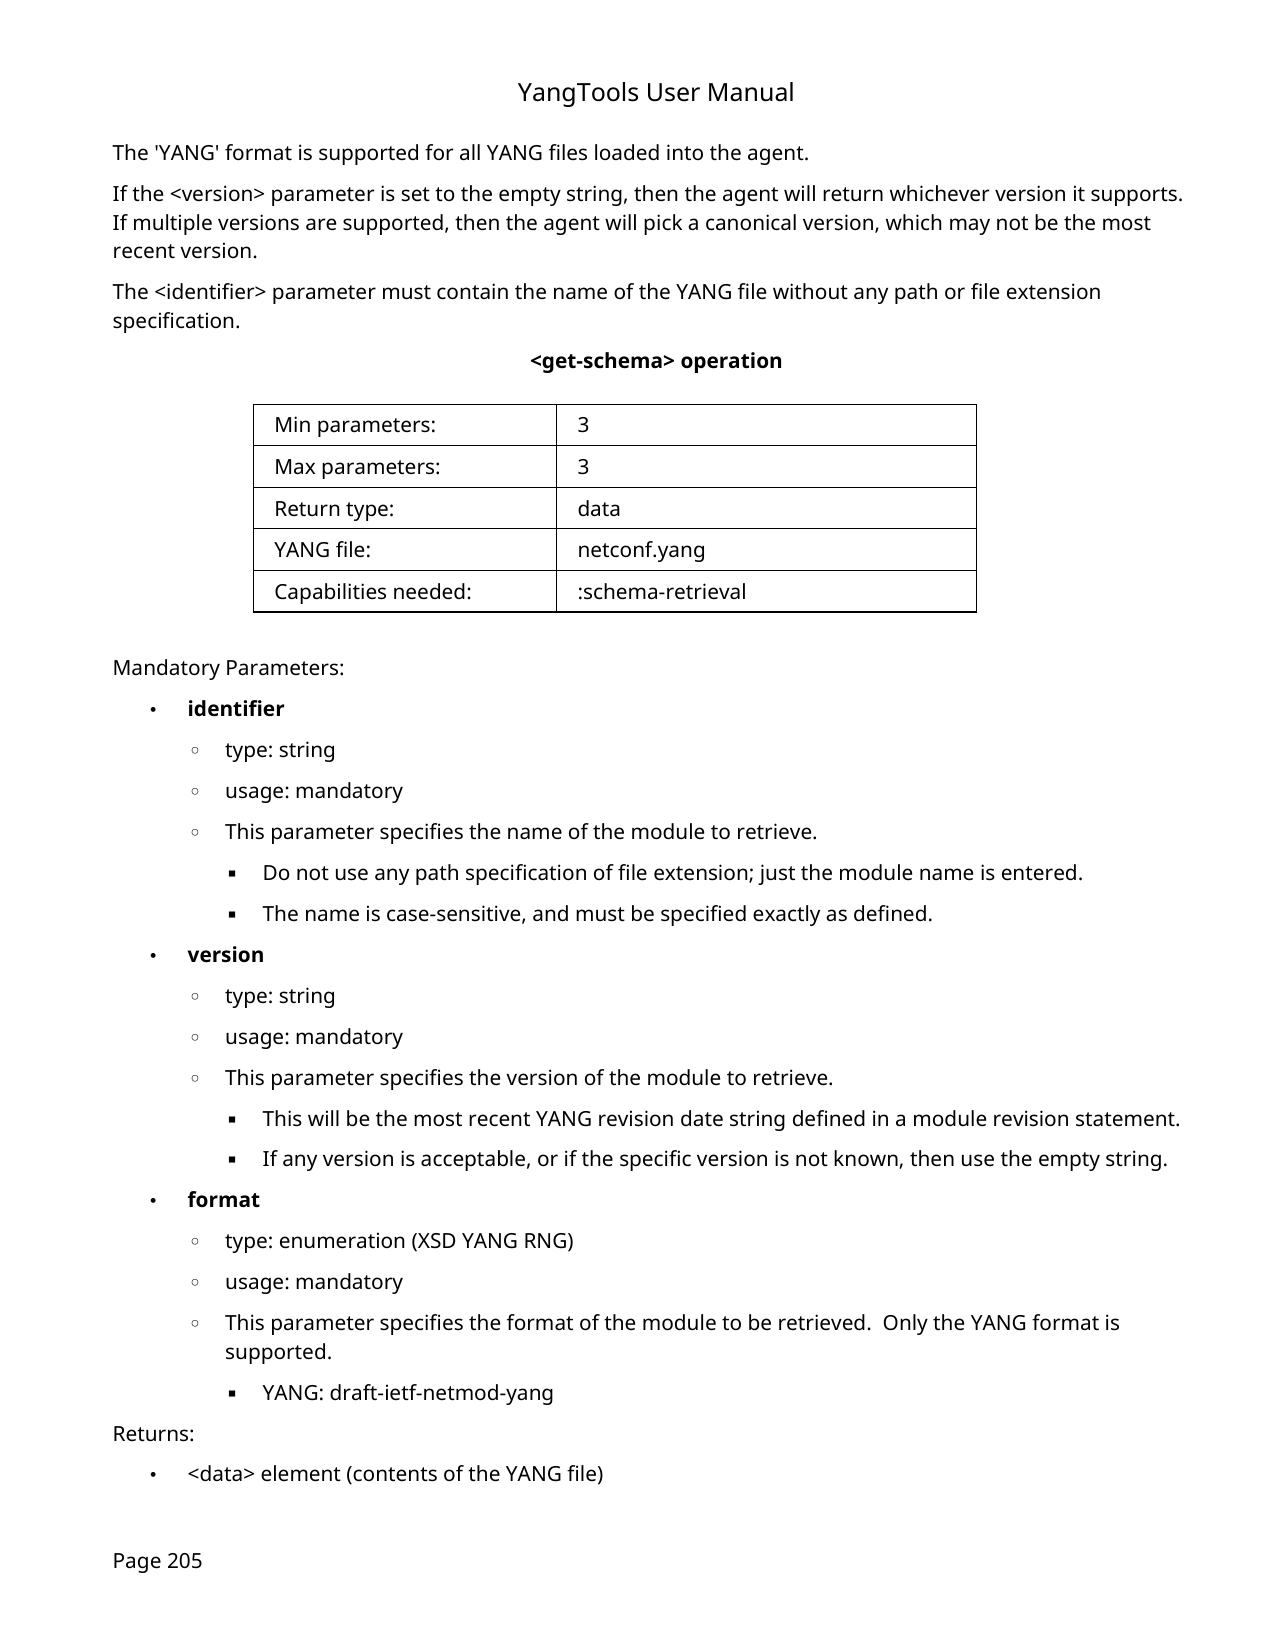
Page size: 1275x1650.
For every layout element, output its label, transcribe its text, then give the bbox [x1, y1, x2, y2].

table_cell Max parameters: [254, 446, 556, 487]
text Mandatory Parameters: [112, 653, 1200, 682]
list type: string [187, 735, 1200, 764]
text If the <version> parameter is set to the empty string, then the agent will return whichever version it supports. If multiple versions are supported, then the agent will pick a canonical version, which may not be the most recent version. [112, 179, 1200, 265]
list This will be the most recent YANG revision date string defined in a module revision statement. [225, 1104, 1200, 1132]
table_cell 3 [557, 446, 976, 487]
list type: enumeration (XSD YANG RNG) [187, 1226, 1200, 1255]
table_header Min parameters: [254, 405, 556, 445]
list The name is case-sensitive, and must be specified exactly as defined. [225, 899, 1200, 927]
table_cell data [557, 488, 976, 528]
list format [150, 1186, 1200, 1214]
list This parameter specifies the name of the module to retrieve. [187, 817, 1200, 846]
list If any version is acceptable, or if the specific version is not known, then use the empty string. [225, 1144, 1200, 1173]
table_cell Capabilities needed: [254, 571, 556, 611]
list This parameter specifies the format of the module to be retrieved. Only the YANG format is supported. [187, 1308, 1200, 1365]
list identifier [150, 694, 1200, 723]
table_cell :schema-retrieval [557, 571, 976, 611]
table_cell YANG file: [254, 529, 556, 570]
text Returns: [112, 1419, 1200, 1447]
list YANG: draft-ietf-netmod-yang [225, 1378, 1200, 1406]
table_cell netconf.yang [557, 529, 976, 570]
list version [150, 940, 1200, 968]
list usage: mandatory [187, 1267, 1200, 1296]
text The <identifier> parameter must contain the name of the YANG file without any path or file extension specification. [112, 277, 1200, 334]
list <data> element (contents of the YANG file) [150, 1459, 1200, 1488]
list This parameter specifies the version of the module to retrieve. [187, 1063, 1200, 1091]
list usage: mandatory [187, 1022, 1200, 1050]
subtitle <get-schema> operation [127, 347, 1185, 375]
table_cell Return type: [254, 488, 556, 528]
text The 'YANG' format is supported for all YANG files loaded into the agent. [112, 138, 1200, 167]
list usage: mandatory [187, 776, 1200, 804]
table_header 3 [557, 405, 976, 445]
list Do not use any path specification of file extension; just the module name is entered. [225, 858, 1200, 886]
list type: string [187, 981, 1200, 1009]
